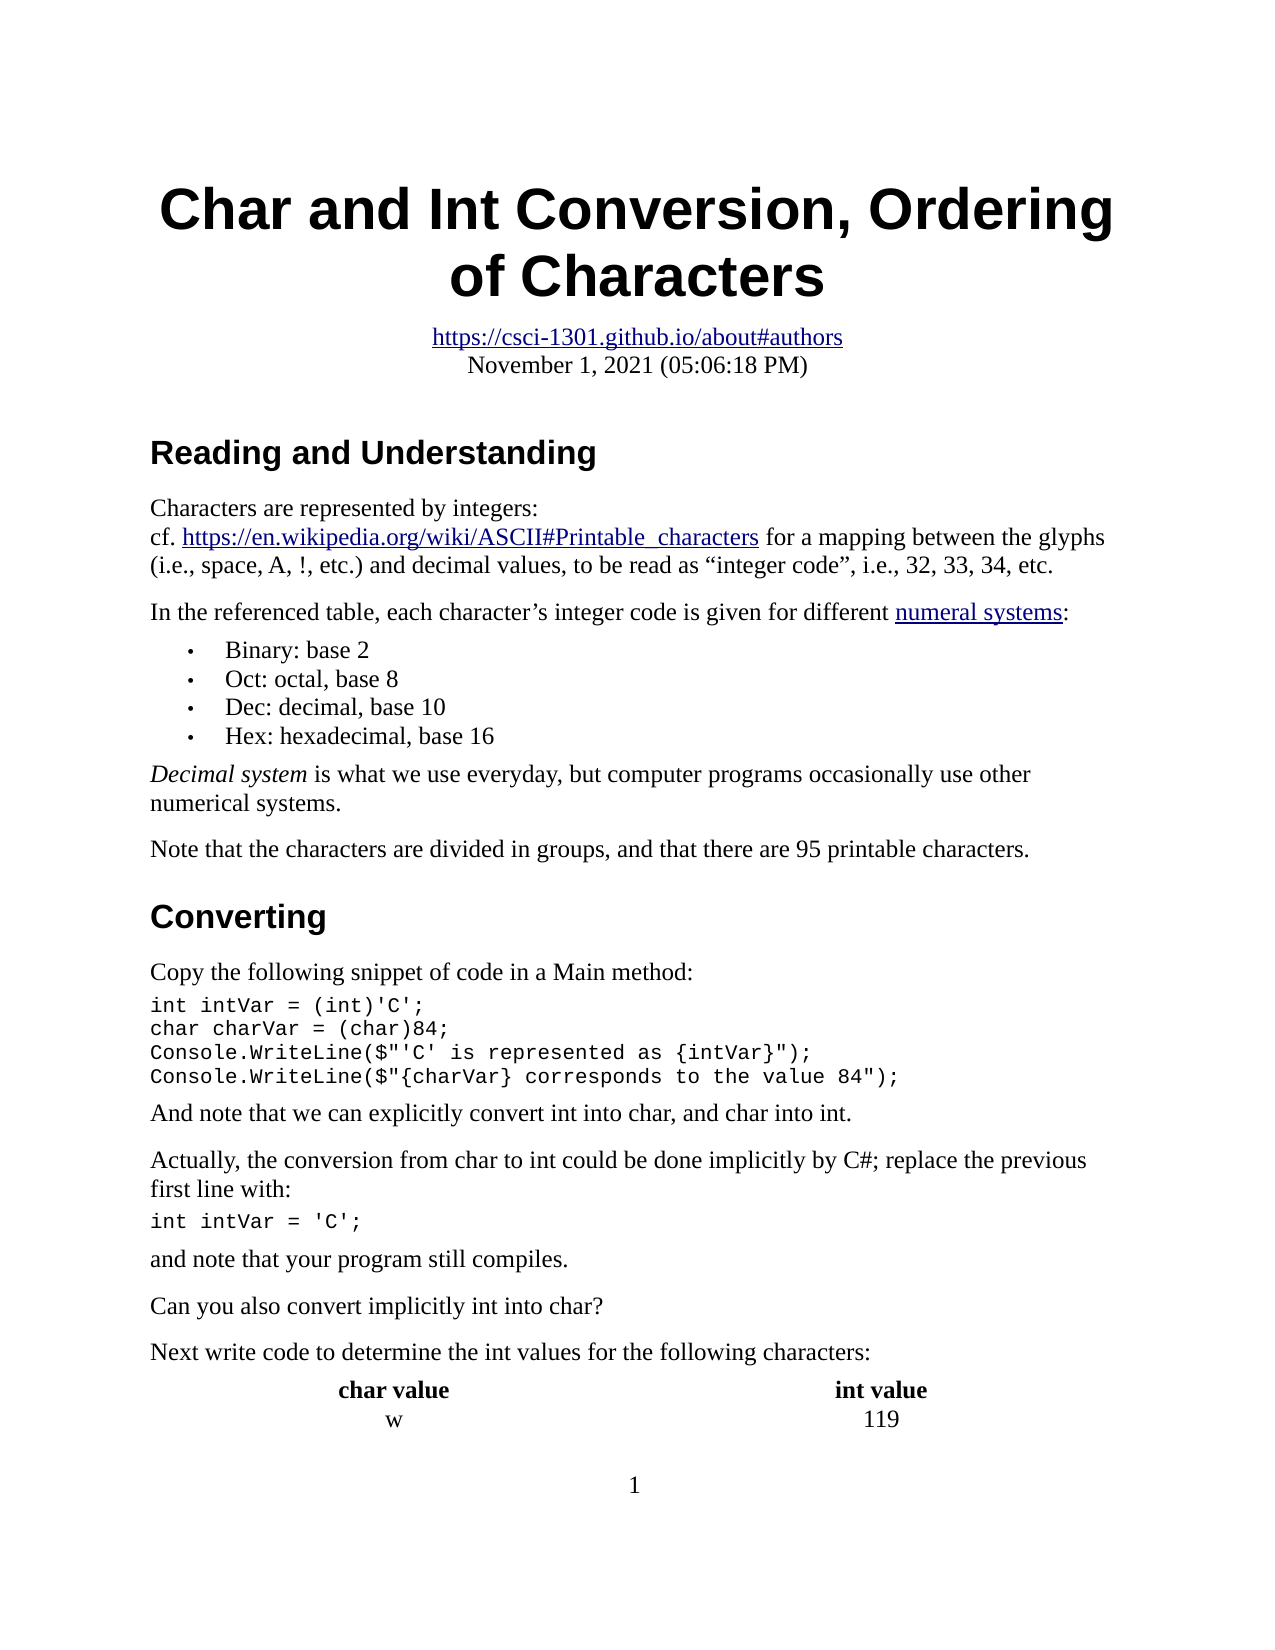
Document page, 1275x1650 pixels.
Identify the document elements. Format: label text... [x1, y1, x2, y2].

table_cell w [150, 1404, 637, 1433]
text char charVar = (char)84; [150, 1018, 1125, 1042]
text Console.WriteLine($"'C' is represented as {intVar}"); [150, 1042, 1125, 1066]
text Note that the characters are divided in groups, and that there are 95 printable characters. [150, 834, 1125, 863]
text and note that your program still compiles. [150, 1244, 1125, 1273]
list Oct: octal, base 8 [187, 664, 1125, 692]
table_header int value [638, 1375, 1125, 1404]
table_header char value [150, 1375, 637, 1404]
subtitle Converting [150, 897, 1125, 936]
table_cell 119 [638, 1404, 1125, 1433]
text Next write code to determine the int values for the following characters: [150, 1337, 1125, 1366]
list Binary: base 2 [187, 635, 1125, 664]
text Decimal system is what we use everyday, but computer programs occasionally use other numerical systems. [150, 759, 1125, 816]
text Copy the following snippet of code in a Main method: [150, 957, 1125, 986]
text Characters are represented by integers: cf. https://en.wikipedia.org/wiki/ASCII#Printable_characters for a mapping between the glyphs (i.e., space, A, !, etc.) and decimal values, to be read as “integer code”, i.e., 32, 33, 34, etc. [150, 493, 1125, 579]
text Can you also convert implicitly int into char? [150, 1291, 1125, 1319]
text In the referenced table, each character’s integer code is given for different numeral systems: [150, 597, 1125, 626]
text November 1, 2021 (05:06:18 PM) [150, 350, 1125, 379]
text int intVar = (int)'C'; [150, 995, 1125, 1018]
text int intVar = 'C'; [150, 1211, 1125, 1235]
text https://csci-1301.github.io/about#authors [150, 322, 1125, 350]
text Console.WriteLine($"{charVar} corresponds to the value 84"); [150, 1066, 1125, 1089]
list Hex: hexadecimal, base 16 [187, 721, 1125, 750]
text Actually, the conversion from char to int could be done implicitly by C#; replace the previous first line with: [150, 1145, 1125, 1202]
text And note that we can explicitly convert int into char, and char into int. [150, 1098, 1125, 1127]
title Char and Int Conversion, Ordering of Characters [150, 175, 1125, 309]
subtitle Reading and Understanding [150, 433, 1125, 472]
list Dec: decimal, base 10 [187, 692, 1125, 721]
